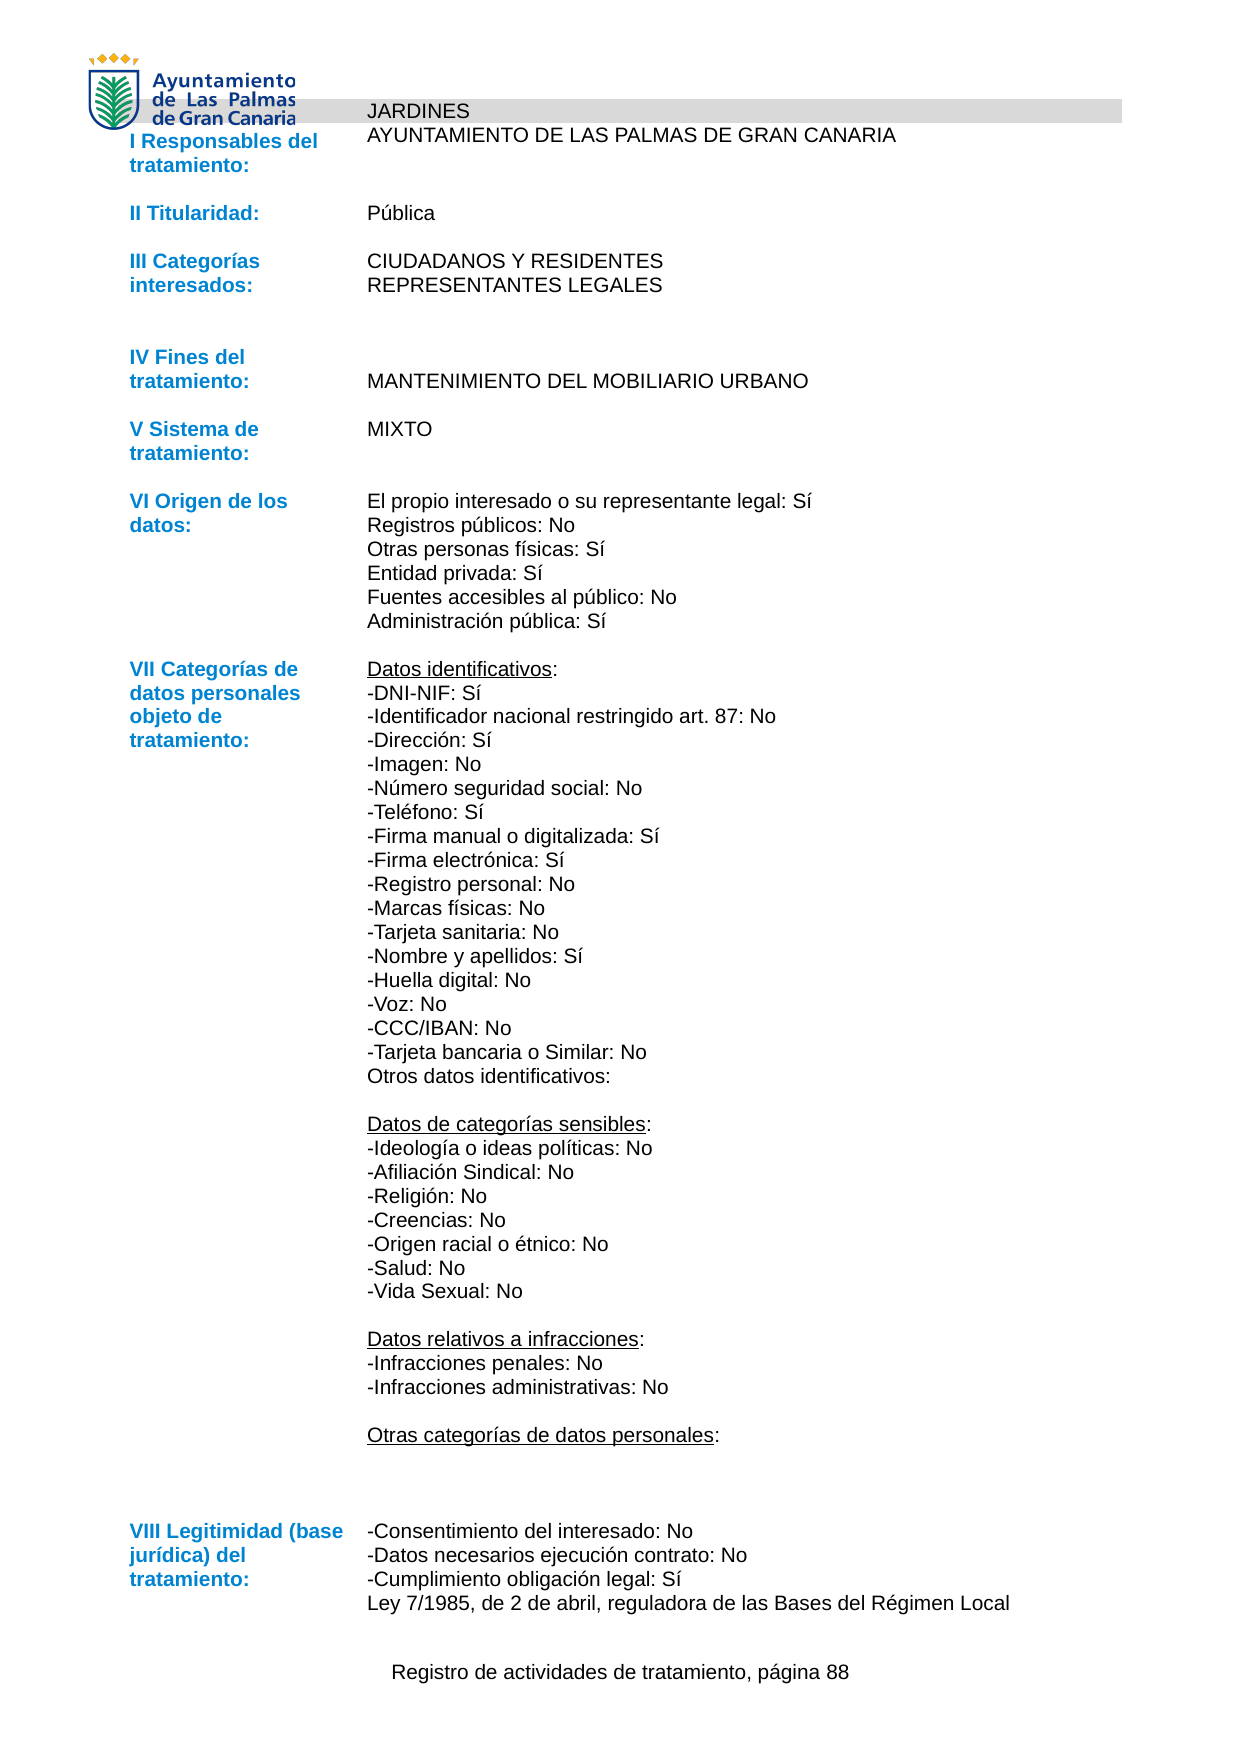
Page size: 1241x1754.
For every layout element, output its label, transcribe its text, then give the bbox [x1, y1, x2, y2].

table_cell III Categorías interesados: [118, 249, 356, 345]
table_cell VII Categorías de datos personales objeto de tratamiento: [118, 656, 356, 1519]
table_cell El propio interesado o su representante legal: Sí Registros públicos: No Otras personas físicas: Sí Entidad privada: Sí Fuentes accesibles al público: No Administración pública: Sí [356, 489, 1122, 656]
table_cell -Consentimiento del interesado: No -Datos necesarios ejecución contrato: No -Cumplimiento obligación legal: Sí Ley 7/1985, de 2 de abril, reguladora de las Bases del Régimen Local [356, 1519, 1122, 1615]
table_cell MANTENIMIENTO DEL MOBILIARIO URBANO [356, 345, 1122, 417]
table_cell MIXTO [356, 417, 1122, 489]
table_header JARDINES [356, 99, 1122, 123]
table_header [118, 99, 136, 123]
table_cell VIII Legitimidad (base jurídica) del tratamiento: [118, 1519, 356, 1615]
table_header [133, 99, 356, 123]
table_cell IV Fines del tratamiento: [118, 345, 356, 417]
table_cell AYUNTAMIENTO DE LAS PALMAS DE GRAN CANARIA [356, 123, 1122, 201]
table_cell Pública [356, 201, 1122, 249]
table_cell Datos identificativos: -DNI-NIF: Sí -Identificador nacional restringido art. 87: No -Dirección: Sí -Imagen: No -Número seguridad social: No -Teléfono: Sí -Firma manual o digitalizada: Sí -Firma electrónica: Sí -Registro personal: No -Marcas físicas: No -Tarjeta sanitaria: No -Nombre y apellidos: Sí -Huella digital: No -Voz: No -CCC/IBAN: No -Tarjeta bancaria o Similar: No Otros datos identificativos: Datos de categorías sensibles: -Ideología o ideas políticas: No -Afiliación Sindical: No -Religión: No -Creencias: No -Origen racial o étnico: No -Salud: No -Vida Sexual: No Datos relativos a infracciones: -Infracciones penales: No -Infracciones administrativas: No Otras categorías de datos personales: [356, 656, 1122, 1519]
table_cell VI Origen de los datos: [118, 489, 356, 656]
table_cell I Responsables del tratamiento: [118, 123, 356, 201]
table_cell V Sistema de tratamiento: [118, 417, 356, 489]
table_cell CIUDADANOS Y RESIDENTES REPRESENTANTES LEGALES [356, 249, 1122, 345]
table_cell II Titularidad: [118, 201, 356, 249]
